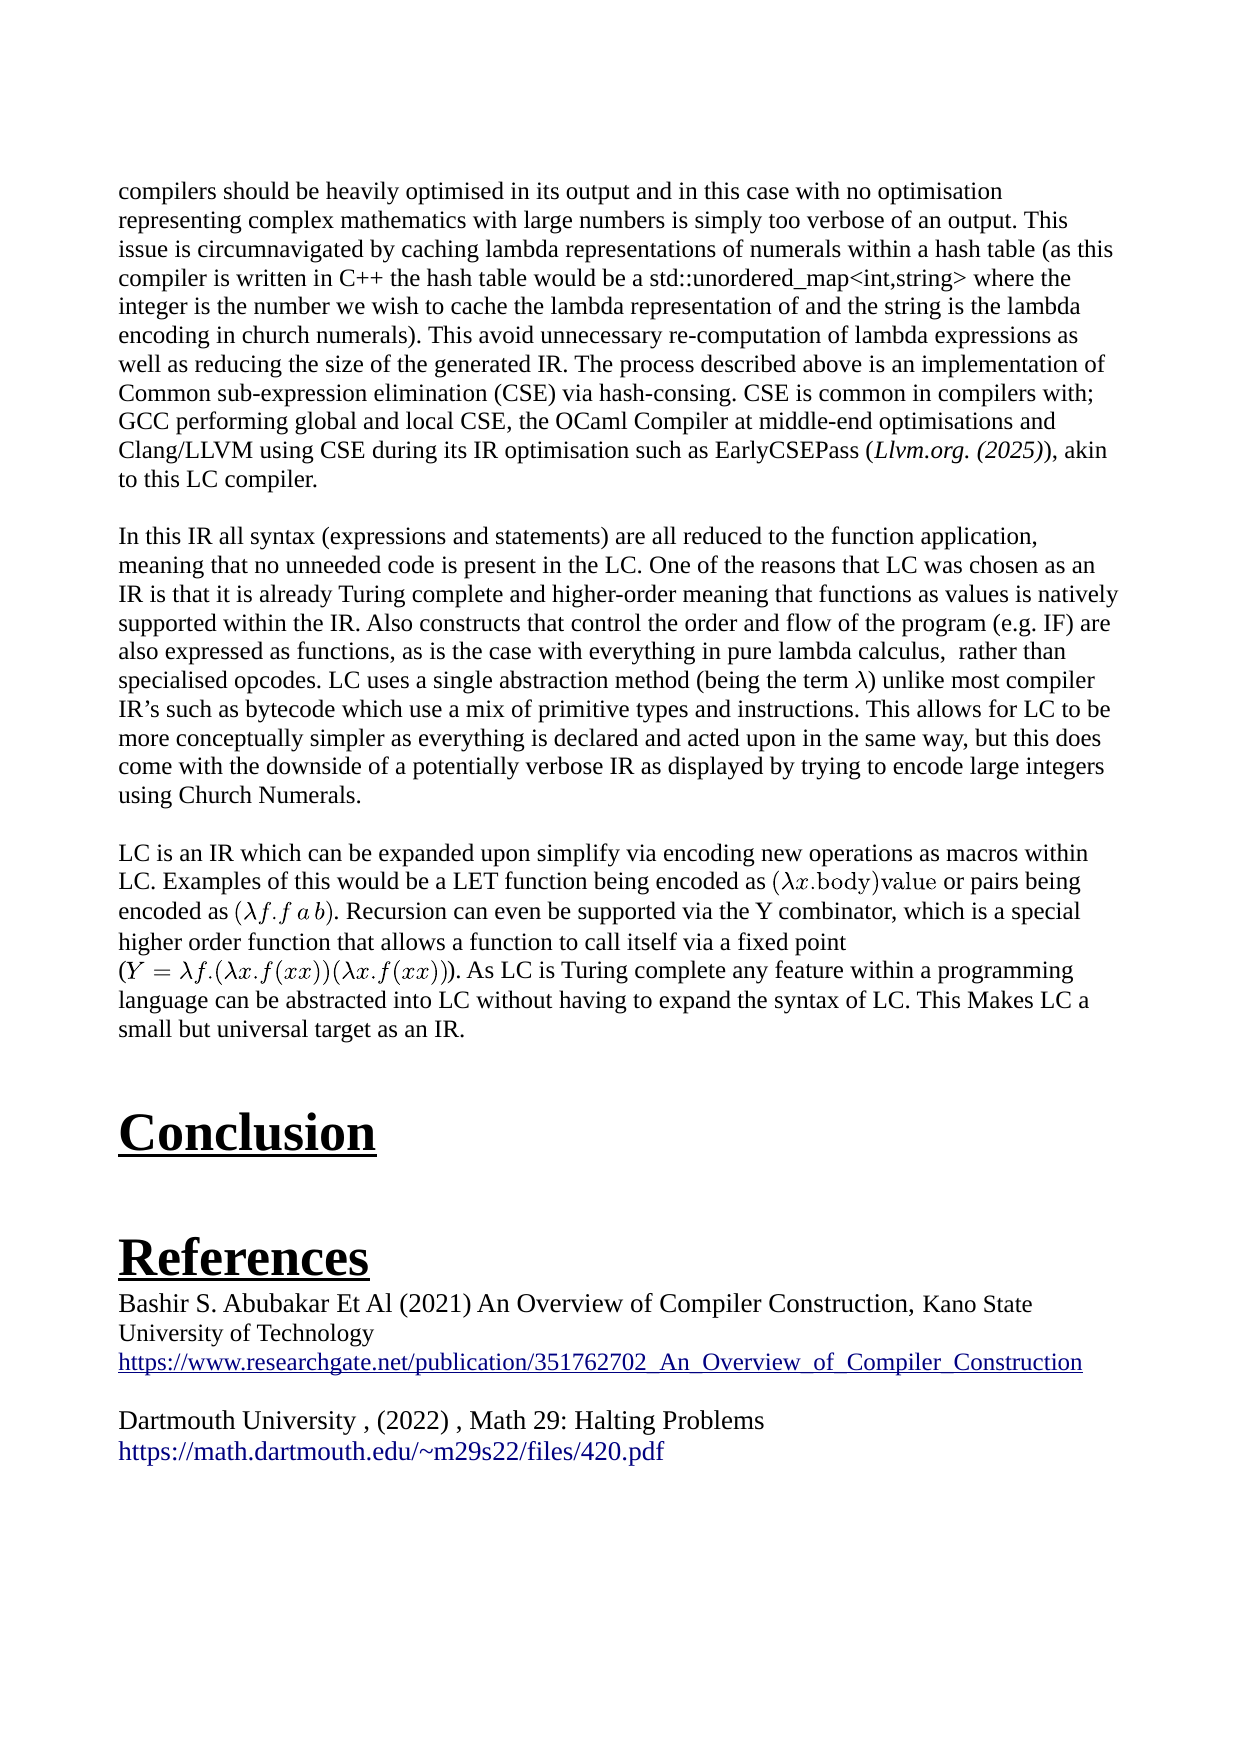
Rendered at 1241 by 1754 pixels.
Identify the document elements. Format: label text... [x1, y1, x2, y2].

text compilers should be heavily optimised in its output and in this case with no optimisation representing complex mathematics with large numbers is simply too verbose of an output. This issue is circumnavigated by caching lambda representations of numerals within a hash table (as this compiler is written in C++ the hash table would be a std::unordered_map<int,string> where the integer is the number we wish to cache the lambda representation of and the string is the lambda encoding in church numerals). This avoid unnecessary re-computation of lambda expressions as well as reducing the size of the generated IR. The process described above is an implementation of Common sub-expression elimination (CSE) via hash-consing. CSE is common in compilers with; GCC performing global and local CSE, the OCaml Compiler at middle-end optimisations and Clang/LLVM using CSE during its IR optimisation such as EarlyCSEPass (Llvm.org. (2025)), akin to this LC compiler. [118, 176, 1122, 493]
text Conclusion [118, 1100, 1122, 1162]
text References [118, 1224, 1122, 1287]
text Dartmouth University , (2022) , Math 29: Halting Problems [118, 1404, 1122, 1435]
text In this IR all syntax (expressions and statements) are all reduced to the function application, meaning that no unneeded code is present in the LC. One of the reasons that LC was chosen as an IR is that it is already Turing complete and higher-order meaning that functions as values is natively supported within the IR. Also constructs that control the order and flow of the program (e.g. IF) are also expressed as functions, as is the case with everything in pure lambda calculus, rather than specialised opcodes. LC uses a single abstraction method (being the term ) unlike most compiler IR’s such as bytecode which use a mix of primitive types and instructions. This allows for LC to be more conceptually simpler as everything is declared and acted upon in the same way, but this does come with the downside of a potentially verbose IR as displayed by trying to encode large integers using Church Numerals. [118, 521, 1122, 809]
text Bashir S. Abubakar Et Al (2021) An Overview of Compiler Construction, Kano State University of Technology https://www.researchgate.net/publication/351762702_An_Overview_of_Compiler_Construction [118, 1287, 1122, 1376]
text LC is an IR which can be expanded upon simplify via encoding new operations as macros within LC. Examples of this would be a LET function being encoded as or pairs being encoded as . Recursion can even be supported via the Y combinator, which is a special higher order function that allows a function to call itself via a fixed point [118, 838, 1122, 955]
text (). As LC is Turing complete any feature within a programming language can be abstracted into LC without having to expand the syntax of LC. This Makes LC a small but universal target as an IR. [118, 955, 1122, 1042]
text https://math.dartmouth.edu/~m29s22/files/420.pdf [118, 1435, 1122, 1467]
